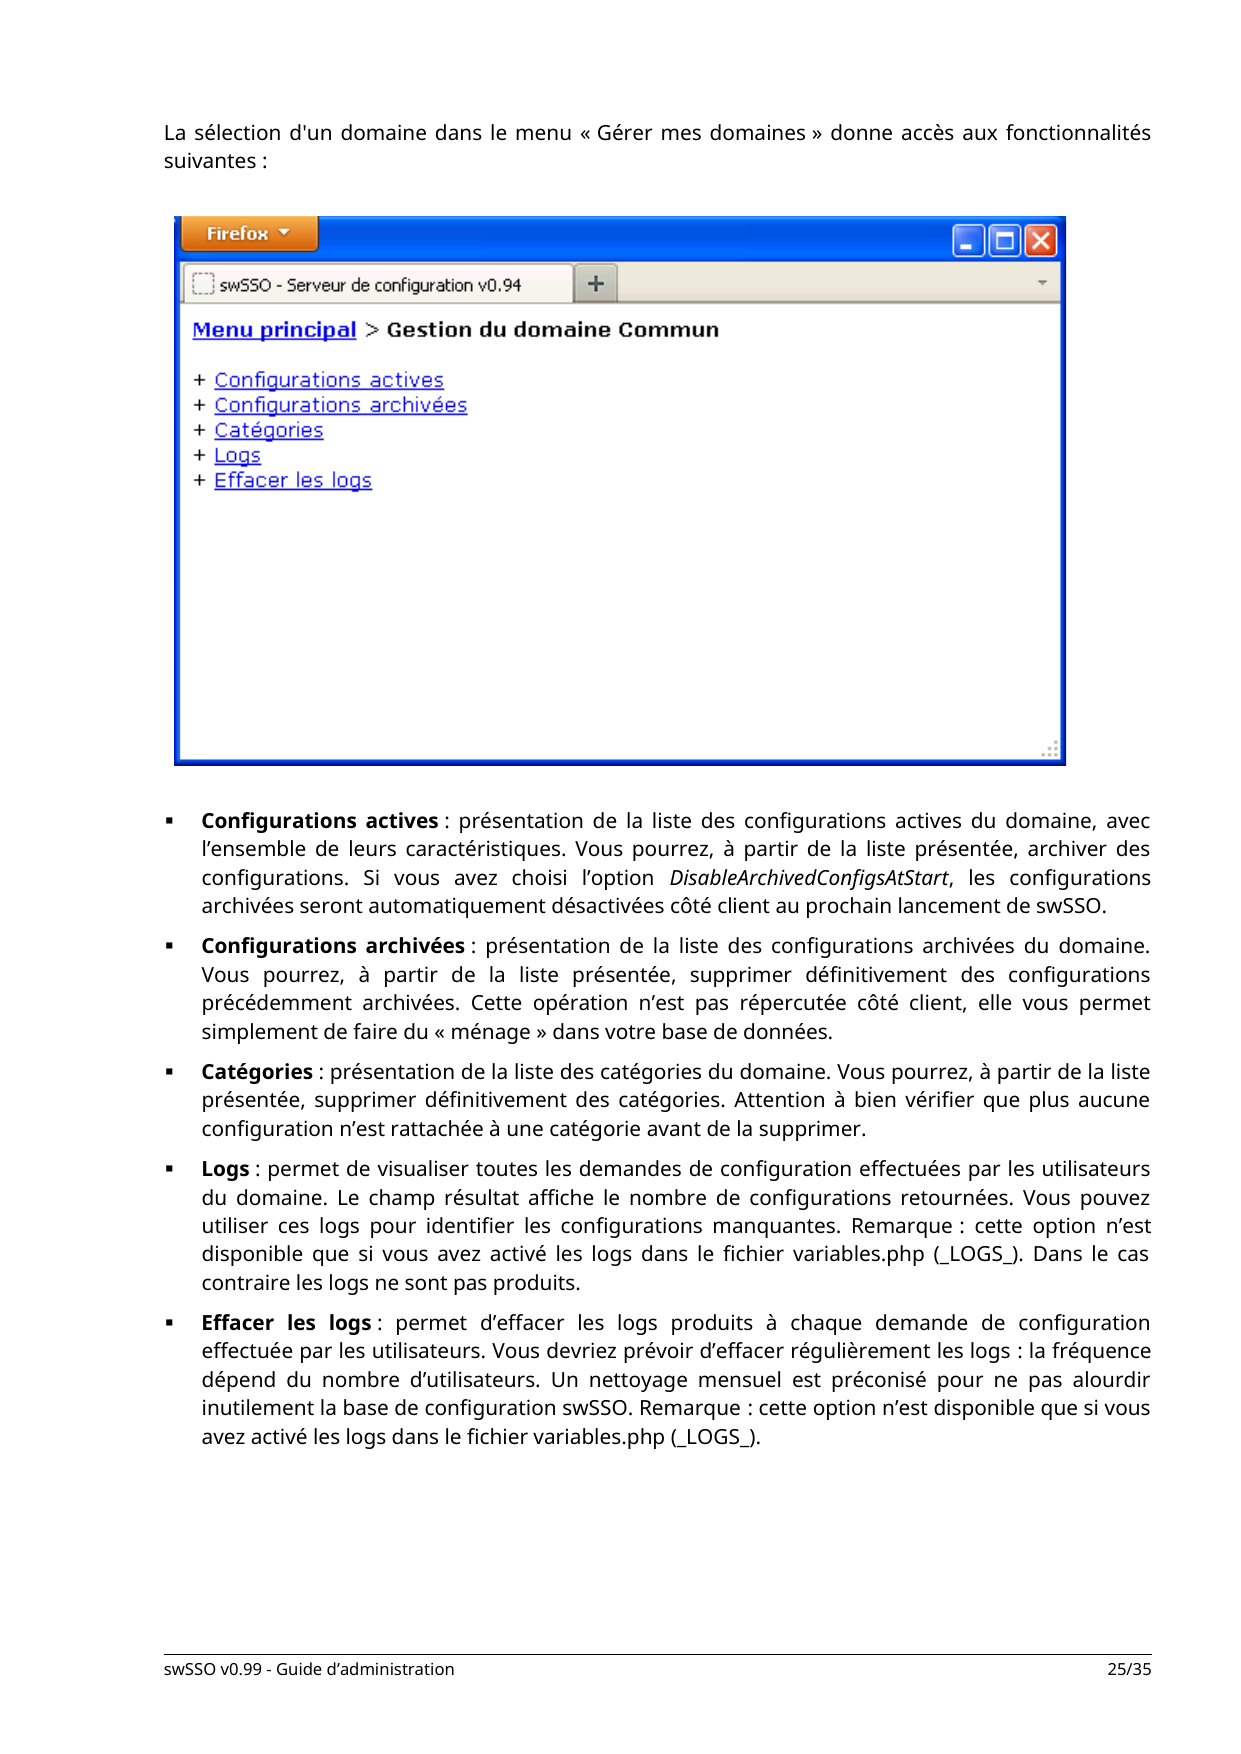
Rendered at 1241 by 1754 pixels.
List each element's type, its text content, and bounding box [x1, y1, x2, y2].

list Catégories : présentation de la liste des catégories du domaine. Vous pourrez, à partir de la liste présentée, supprimer définitivement des catégories. Attention à bien vérifier que plus aucune configuration n’est rattachée à une catégorie avant de la supprimer. [164, 1057, 1152, 1142]
list Logs : permet de visualiser toutes les demandes de configuration effectuées par les utilisateurs du domaine. Le champ résultat affiche le nombre de configurations retournées. Vous pouvez utiliser ces logs pour identifier les configurations manquantes. Remarque : cette option n’est disponible que si vous avez activé les logs dans le fichier variables.php (_LOGS_). Dans le cas contraire les logs ne sont pas produits. [164, 1154, 1152, 1296]
text La sélection d'un domaine dans le menu « Gérer mes domaines » donne accès aux fonctionnalités suivantes : [164, 118, 1152, 175]
list Effacer les logs : permet d’effacer les logs produits à chaque demande de configuration effectuée par les utilisateurs. Vous devriez prévoir d’effacer régulièrement les logs : la fréquence dépend du nombre d’utilisateurs. Un nettoyage mensuel est préconisé pour ne pas alourdir inutilement la base de configuration swSSO. Remarque : cette option n’est disponible que si vous avez activé les logs dans le fichier variables.php (_LOGS_). [164, 1308, 1152, 1450]
picture [174, 216, 1067, 766]
list Configurations actives : présentation de la liste des configurations actives du domaine, avec l’ensemble de leurs caractéristiques. Vous pourrez, à partir de la liste présentée, archiver des configurations. Si vous avez choisi l’option DisableArchivedConfigsAtStart, les configurations archivées seront automatiquement désactivées côté client au prochain lancement de swSSO. [164, 806, 1152, 920]
list Configurations archivées : présentation de la liste des configurations archivées du domaine. Vous pourrez, à partir de la liste présentée, supprimer définitivement des configurations précédemment archivées. Cette opération n’est pas répercutée côté client, elle vous permet simplement de faire du « ménage » dans votre base de données. [164, 932, 1152, 1045]
